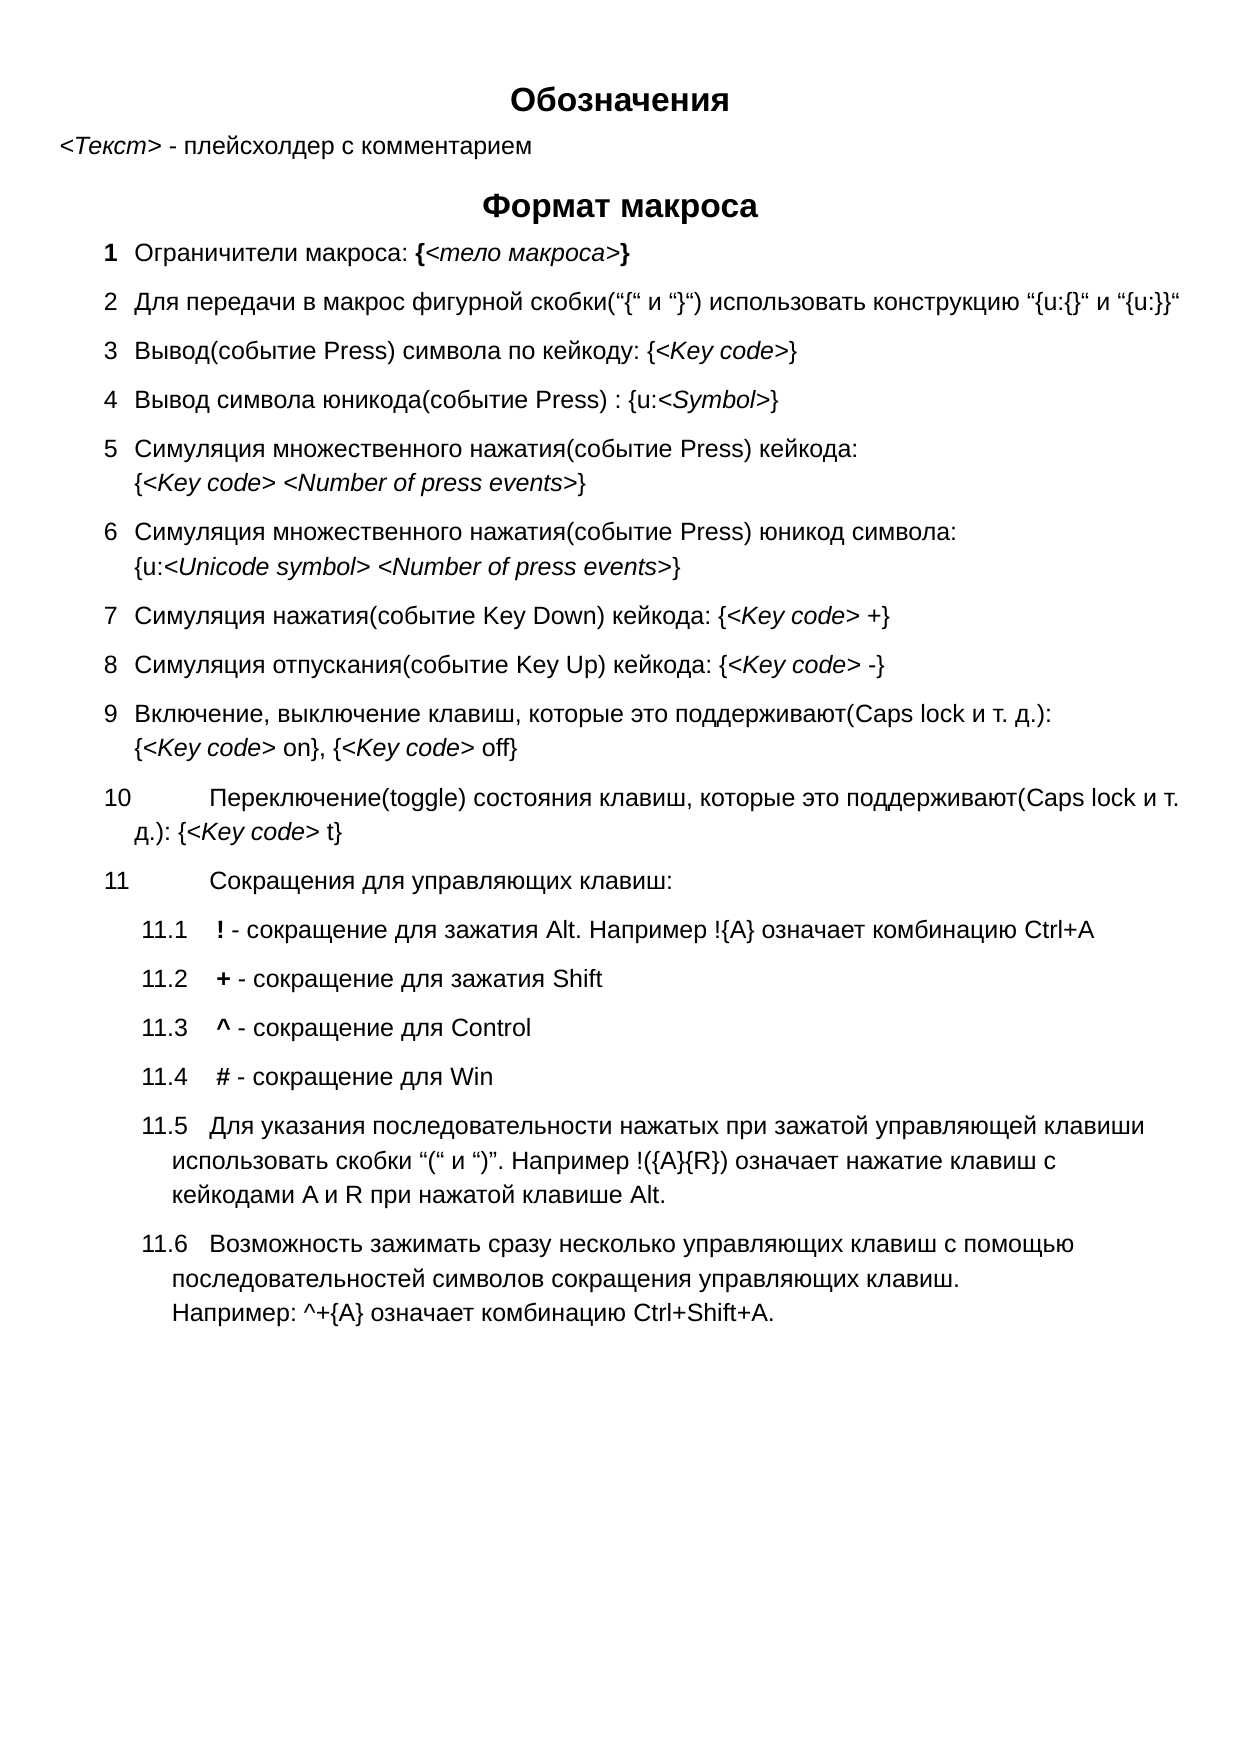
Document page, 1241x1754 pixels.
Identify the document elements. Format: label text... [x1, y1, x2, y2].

list Симуляция отпускания(событие Key Up) кейкода: {<Key code> -} [97, 650, 1181, 679]
list Сокращения для управляющих клавиш: [97, 866, 1181, 895]
list Для указания последовательности нажатых при зажатой управляющей клавиши использовать скобки “(“ и “)”. Например !({A}{R}) означает нажатие клавиш с кейкодами A и R при нажатой клавише Alt. [134, 1111, 1181, 1209]
list + - сокращение для зажатия Shift [134, 964, 1181, 993]
list Симуляция множественного нажатия(событие Press) юникод символа: {u:<Unicode symbol> <Number of press events>} [97, 517, 1181, 581]
list Вывод(событие Press) символа по кейкоду: {<Key code>} [97, 336, 1181, 364]
list Для передачи в макрос фигурной скобки(“{“ и “}“) использовать конструкцию “{u:{}“ и “{u:}}“ [97, 287, 1181, 315]
list Симуляция множественного нажатия(событие Press) кейкода: {<Key code> <Number of press events>} [97, 434, 1181, 497]
list ! - сокращение для зажатия Alt. Например !{A} означает комбинацию Ctrl+A [134, 915, 1181, 944]
list Симуляция нажатия(событие Key Down) кейкода: {<Key code> +} [97, 601, 1181, 629]
list Возможность зажимать сразу несколько управляющих клавиш с помощью последовательностей символов сокращения управляющих клавиш. Например: ^+{A} означает комбинацию Ctrl+Shift+A. [134, 1229, 1181, 1327]
text <Текст> - плейсхолдер с комментарием [59, 131, 1181, 160]
list Включение, выключение клавиш, которые это поддерживают(Caps lock и т. д.): {<Key code> on}, {<Key code> off} [97, 699, 1181, 762]
list ^ - сокращение для Control [134, 1013, 1181, 1042]
list Переключение(toggle) состояния клавиш, которые это поддерживают(Caps lock и т. д.): {<Key code> t} [97, 782, 1181, 846]
list Вывод символа юникода(событие Press) : {u:<Symbol>} [97, 385, 1181, 413]
list # - сокращение для Win [134, 1062, 1181, 1091]
list Ограничители макроса: {<тело макроса>} [97, 237, 1181, 266]
subtitle Формат макроса [59, 186, 1181, 225]
subtitle Обозначения [59, 80, 1181, 118]
